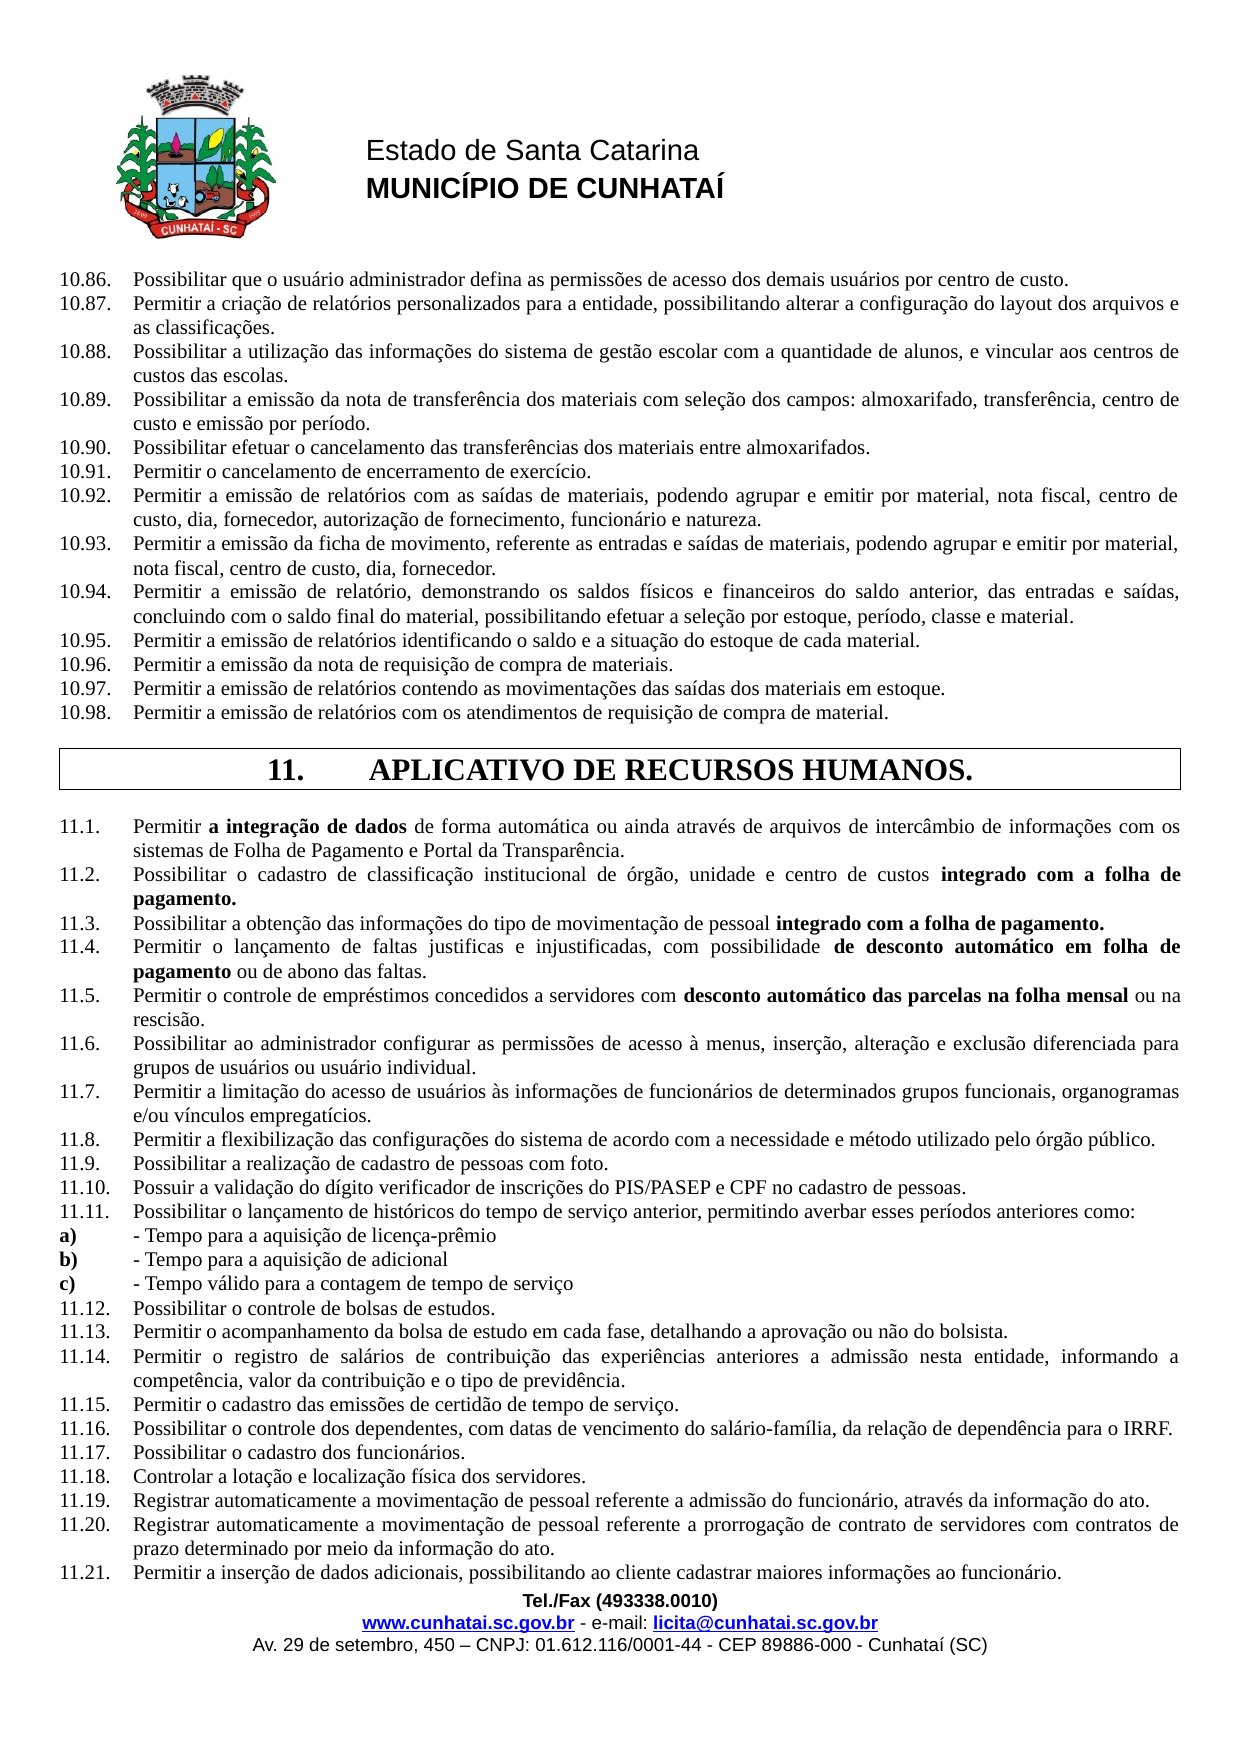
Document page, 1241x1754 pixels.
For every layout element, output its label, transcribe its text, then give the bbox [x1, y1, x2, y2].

list Possibilitar o controle de bolsas de estudos. [59, 1295, 1181, 1319]
list Permitir a emissão de relatórios identificando o saldo e a situação do estoque de cada material. [59, 628, 1181, 652]
list Permitir o registro de salários de contribuição das experiências anteriores a admissão nesta entidade, informando a competência, valor da contribuição e o tipo de previdência. [59, 1343, 1181, 1392]
list Permitir o acompanhamento da bolsa de estudo em cada fase, detalhando a aprovação ou não do bolsista. [59, 1319, 1181, 1343]
list Permitir o cadastro das emissões de certidão de tempo de serviço. [59, 1392, 1181, 1416]
list Possibilitar a emissão da nota de transferência dos materiais com seleção dos campos: almoxarifado, transferência, centro de custo e emissão por período. [59, 387, 1181, 435]
list Registrar automaticamente a movimentação de pessoal referente a admissão do funcionário, através da informação do ato. [59, 1488, 1181, 1512]
list Permitir o lançamento de faltas justificas e injustificadas, com possibilidade de desconto automático em folha de pagamento ou de abono das faltas. [59, 934, 1181, 983]
list Permitir a emissão de relatório, demonstrando os saldos físicos e financeiros do saldo anterior, das entradas e saídas, concluindo com o saldo final do material, possibilitando efetuar a seleção por estoque, período, classe e material. [59, 579, 1181, 628]
list Possibilitar a utilização das informações do sistema de gestão escolar com a quantidade de alunos, e vincular aos centros de custos das escolas. [59, 339, 1181, 387]
list Permitir a emissão da ficha de movimento, referente as entradas e saídas de materiais, podendo agrupar e emitir por material, nota fiscal, centro de custo, dia, fornecedor. [59, 531, 1181, 579]
list Possuir a validação do dígito verificador de inscrições do PIS/PASEP e CPF no cadastro de pessoas. [59, 1175, 1181, 1199]
list Permitir a integração de dados de forma automática ou ainda através de arquivos de intercâmbio de informações com os sistemas de Folha de Pagamento e Portal da Transparência. [59, 814, 1181, 862]
list Permitir a emissão da nota de requisição de compra de materiais. [59, 652, 1181, 676]
list Permitir a inserção de dados adicionais, possibilitando ao cliente cadastrar maiores informações ao funcionário. [59, 1560, 1181, 1584]
list - Tempo para a aquisição de licença-prêmio [59, 1223, 1181, 1247]
list Possibilitar que o usuário administrador defina as permissões de acesso dos demais usuários por centro de custo. [59, 267, 1181, 291]
list Possibilitar a obtenção das informações do tipo de movimentação de pessoal integrado com a folha de pagamento. [59, 910, 1181, 934]
list Possibilitar o cadastro de classificação institucional de órgão, unidade e centro de custos integrado com a folha de pagamento. [59, 862, 1181, 910]
list Registrar automaticamente a movimentação de pessoal referente a prorrogação de contrato de servidores com contratos de prazo determinado por meio da informação do ato. [59, 1512, 1181, 1560]
list Permitir a limitação do acesso de usuários às informações de funcionários de determinados grupos funcionais, organogramas e/ou vínculos empregatícios. [59, 1079, 1181, 1127]
list Permitir a flexibilização das configurações do sistema de acordo com a necessidade e método utilizado pelo órgão público. [59, 1127, 1181, 1151]
list Possibilitar ao administrador configurar as permissões de acesso à menus, inserção, alteração e exclusão diferenciada para grupos de usuários ou usuário individual. [59, 1031, 1181, 1079]
list Permitir a emissão de relatórios com as saídas de materiais, podendo agrupar e emitir por material, nota fiscal, centro de custo, dia, fornecedor, autorização de fornecimento, funcionário e natureza. [59, 483, 1181, 531]
list Controlar a lotação e localização física dos servidores. [59, 1464, 1181, 1488]
list Permitir a criação de relatórios personalizados para a entidade, possibilitando alterar a configuração do layout dos arquivos e as classificações. [59, 291, 1181, 339]
list Permitir a emissão de relatórios com os atendimentos de requisição de compra de material. [59, 700, 1181, 724]
list Possibilitar o cadastro dos funcionários. [59, 1440, 1181, 1464]
list Permitir o controle de empréstimos concedidos a servidores com desconto automático das parcelas na folha mensal ou na rescisão. [59, 983, 1181, 1031]
list APLICATIVO DE RECURSOS HUMANOS. [60, 749, 1180, 789]
list Possibilitar o lançamento de históricos do tempo de serviço anterior, permitindo averbar esses períodos anteriores como: [59, 1199, 1181, 1223]
list Permitir a emissão de relatórios contendo as movimentações das saídas dos materiais em estoque. [59, 676, 1181, 700]
list - Tempo para a aquisição de adicional [59, 1247, 1181, 1271]
list Possibilitar a realização de cadastro de pessoas com foto. [59, 1151, 1181, 1175]
list Permitir o cancelamento de encerramento de exercício. [59, 459, 1181, 483]
list Possibilitar o controle dos dependentes, com datas de vencimento do salário-família, da relação de dependência para o IRRF. [59, 1416, 1181, 1440]
list Possibilitar efetuar o cancelamento das transferências dos materiais entre almoxarifados. [59, 435, 1181, 459]
list - Tempo válido para a contagem de tempo de serviço [59, 1271, 1181, 1295]
